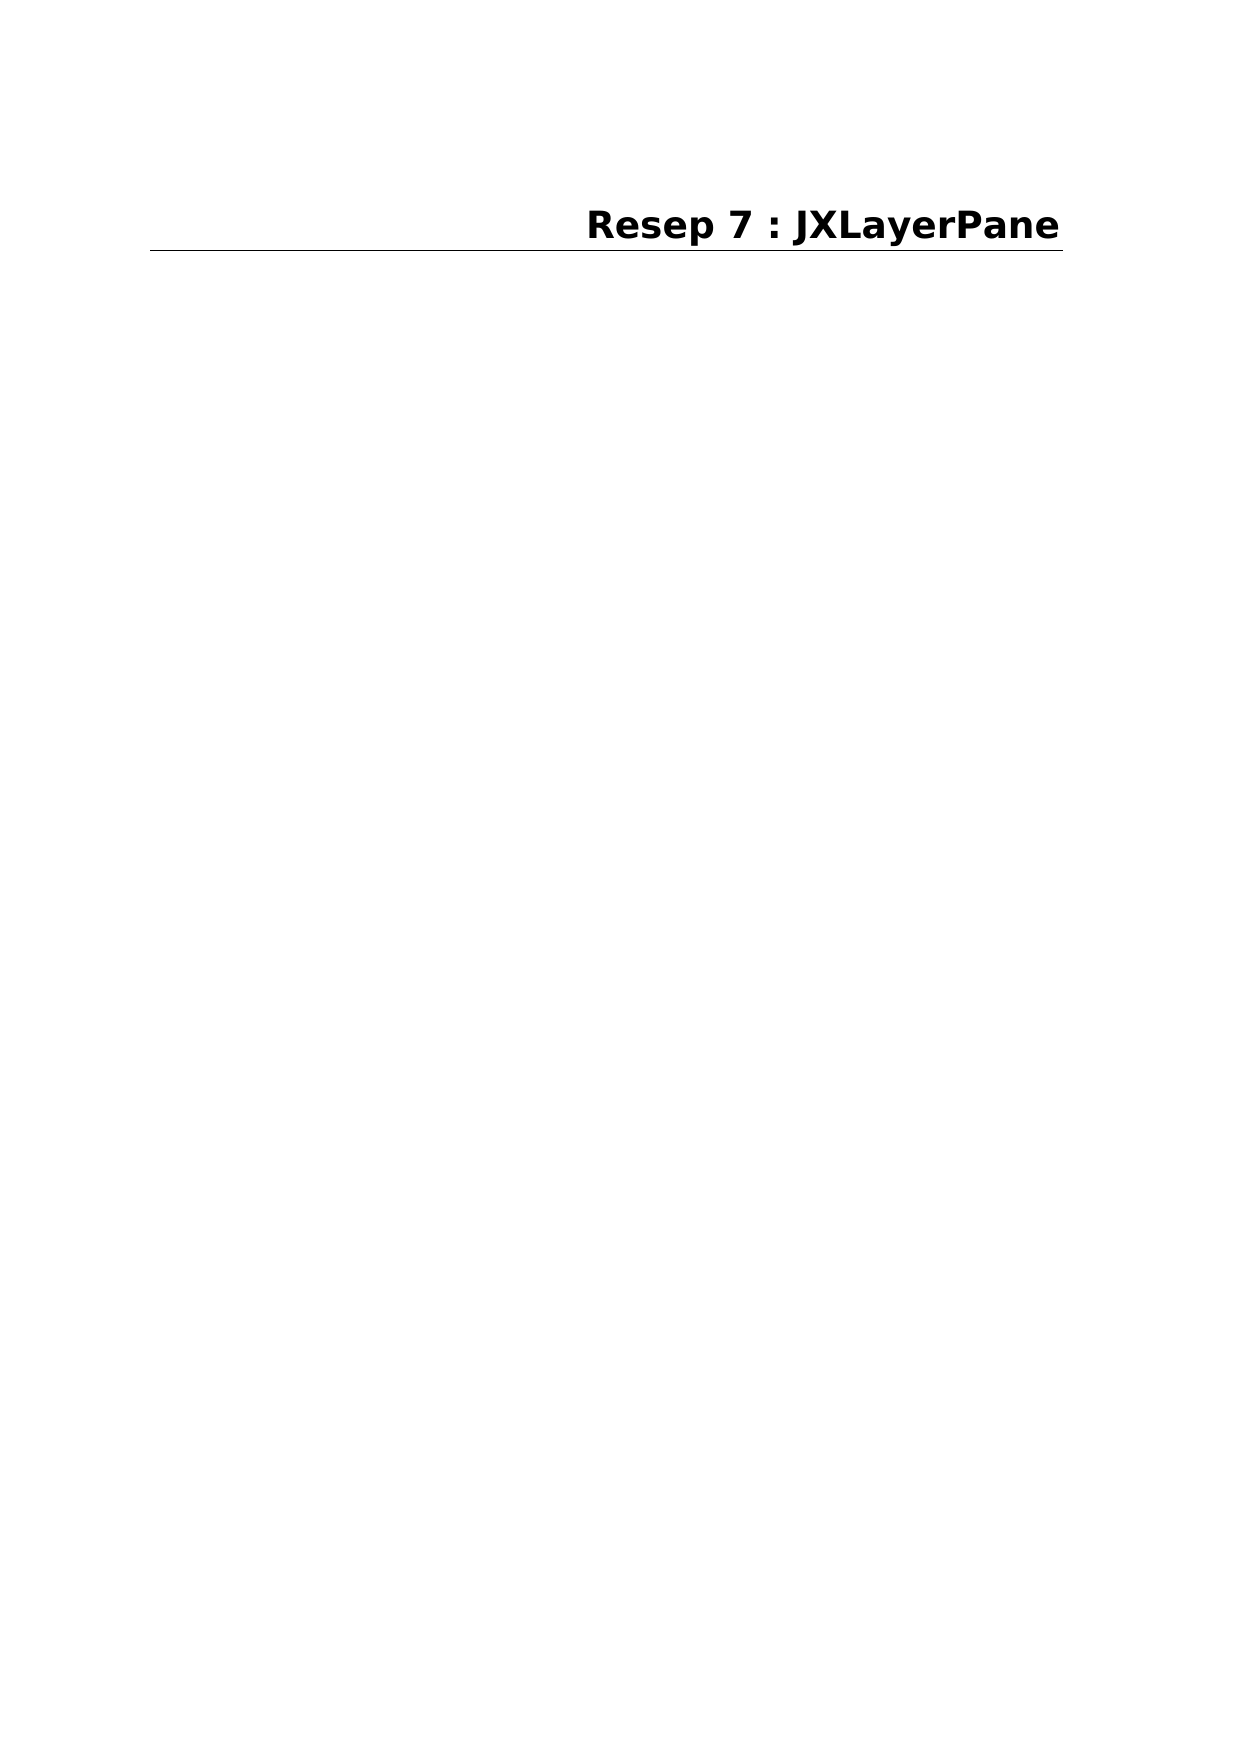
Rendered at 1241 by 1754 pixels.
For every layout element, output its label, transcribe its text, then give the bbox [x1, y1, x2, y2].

subtitle Resep 7 : JXLayerPane [150, 201, 1063, 250]
